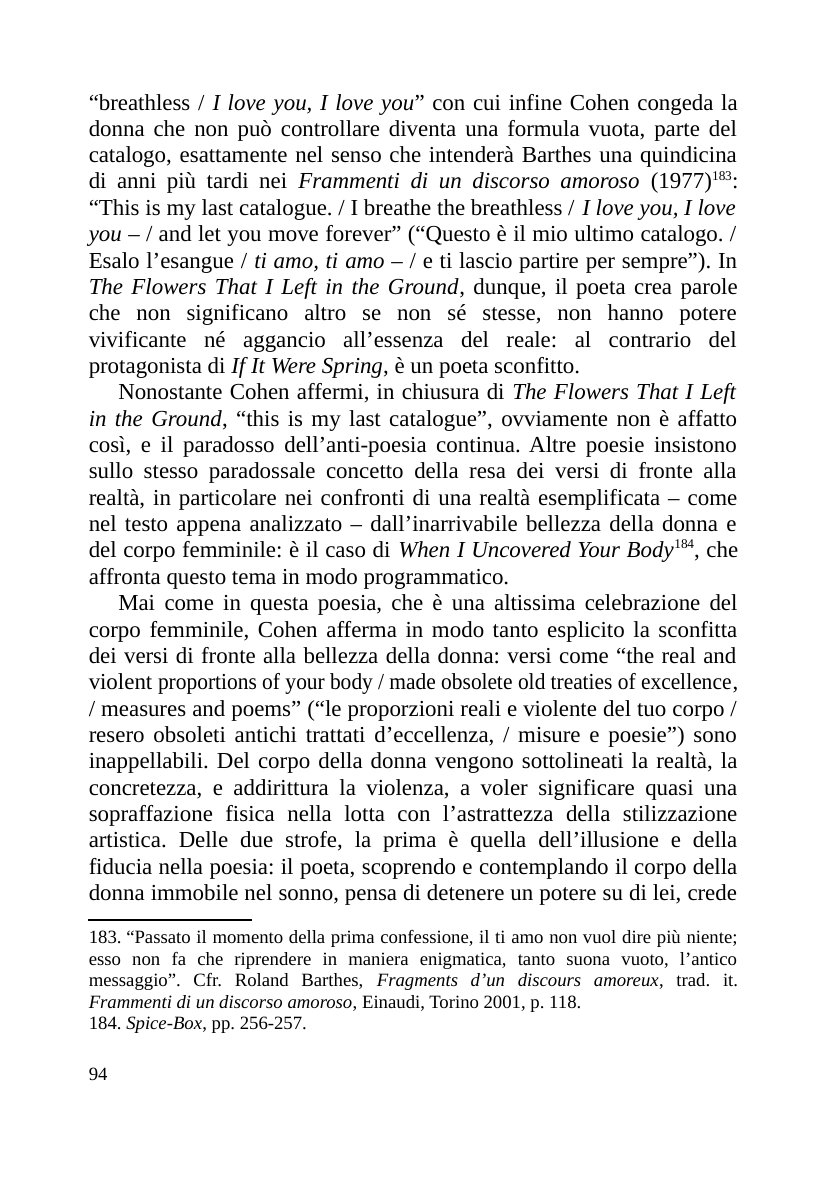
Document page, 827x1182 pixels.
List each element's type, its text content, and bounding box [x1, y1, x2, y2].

text Nonostante Cohen affermi, in chiusura di The Flowers That I Left in the Ground, “this is my last catalogue”, ovviamente non è affatto così, e il paradosso dell’anti-poesia continua. Altre poesie insistono sullo stesso paradossale concetto della resa dei versi di fronte alla realtà, in particolare nei confronti di una realtà esemplificata – come nel testo appena analizzato – dall’inarrivabile bellezza della donna e del corpo femminile: è il caso di When I Uncovered Your Body, che affronta questo tema in modo programmatico. [88, 378, 738, 589]
text “breathless / I love you, I love you” con cui infine Cohen congeda la donna che non può controllare diventa una formula vuota, parte del catalogo, esattamente nel senso che intenderà Barthes una quindicina di anni più tardi nei Frammenti di un discorso amoroso (1977): “This is my last catalogue. / I breathe the breathless / I love you, I love you ‒ / and let you move forever” (“Questo è il mio ultimo catalogo. / Esalo l’esangue / ti amo, ti amo – / e ti lascio partire per sempre”). In The Flowers That I Left in the Ground, dunque, il poeta crea parole che non significano altro se non sé stesse, non hanno potere vivificante né aggancio all’essenza del reale: al contrario del protagonista di If It Were Spring, è un poeta sconfitto. [88, 88, 738, 378]
text Spice-Box, pp. 256-257. [88, 1012, 738, 1034]
text “Passato il momento della prima confessione, il ti amo non vuol dire più niente; esso non fa che riprendere in maniera enigmatica, tanto suona vuoto, l’antico messaggio”. Cfr. Roland Barthes, Fragments d’un discours amoreux, trad. it. Frammenti di un discorso amoroso, Einaudi, Torino 2001, p. 118. [88, 926, 738, 1012]
text Mai come in questa poesia, che è una altissima celebrazione del corpo femminile, Cohen afferma in modo tanto esplicito la sconfitta dei versi di fronte alla bellezza della donna: versi come “the real and violent proportions of your body / made obsolete old treaties of excellence, / measures and poems” (“le proporzioni reali e violente del tuo corpo / resero obsoleti antichi trattati d’eccellenza, / misure e poesie”) sono inappellabili. Del corpo della donna vengono sottolineati la realtà, la concretezza, e addirittura la violenza, a voler significare quasi una sopraffazione fisica nella lotta con l’astrattezza della stilizzazione artistica. Delle due strofe, la prima è quella dell’illusione e della fiducia nella poesia: il poeta, scoprendo e contemplando il corpo della donna immobile nel sonno, pensa di detenere un potere su di lei, crede [88, 589, 738, 906]
